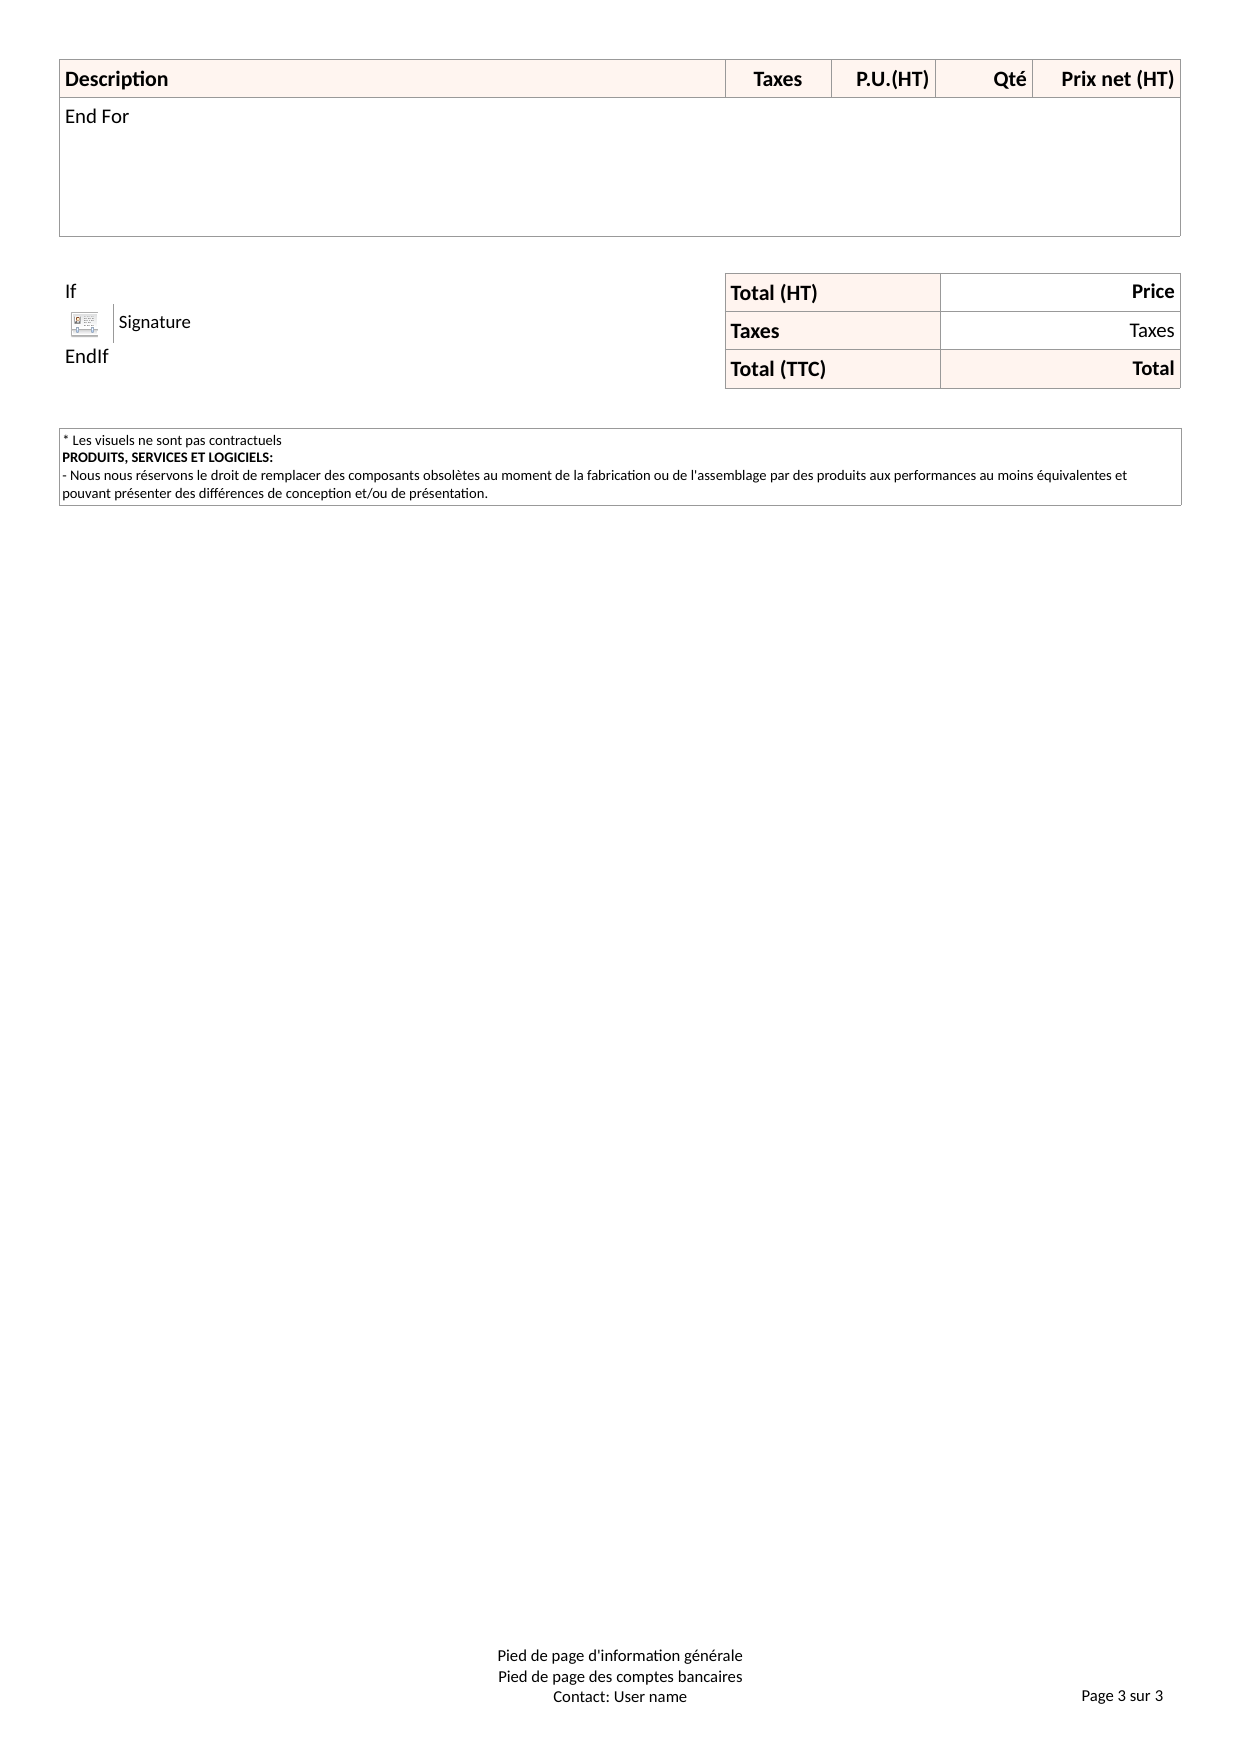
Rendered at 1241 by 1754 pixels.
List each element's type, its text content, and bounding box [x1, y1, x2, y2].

table_cell [59, 237, 1180, 273]
table_cell Taxes [726, 312, 940, 349]
table_header Description [60, 60, 725, 97]
table_cell End For [60, 98, 1180, 236]
table_header Prix net (HT) [1033, 60, 1180, 97]
picture [70, 310, 98, 338]
table_cell Taxes [941, 312, 1180, 349]
table_header [65, 304, 113, 343]
table_cell Price [941, 274, 1180, 311]
table_header Qté [936, 60, 1032, 97]
text * Les visuels ne sont pas contractuels [60, 429, 1181, 446]
table_cell If EndIf [59, 273, 725, 388]
table_cell Total (TTC) [726, 350, 940, 388]
table_cell Total (HT) [726, 274, 940, 311]
table_header P.U.(HT) [832, 60, 935, 97]
table_header Taxes [726, 60, 831, 97]
text PRODUITS, SERVICES ET LOGICIELS: - Nous nous réservons le droit de remplacer des composants obsolètes au moment de la fabrication ou de l'assemblage par des produits aux performances au moins équivalentes et pouvant présenter des différences de conception et/ou de présentation. [60, 446, 1181, 505]
table_cell Total [941, 350, 1180, 388]
table_header Signature [114, 304, 719, 343]
